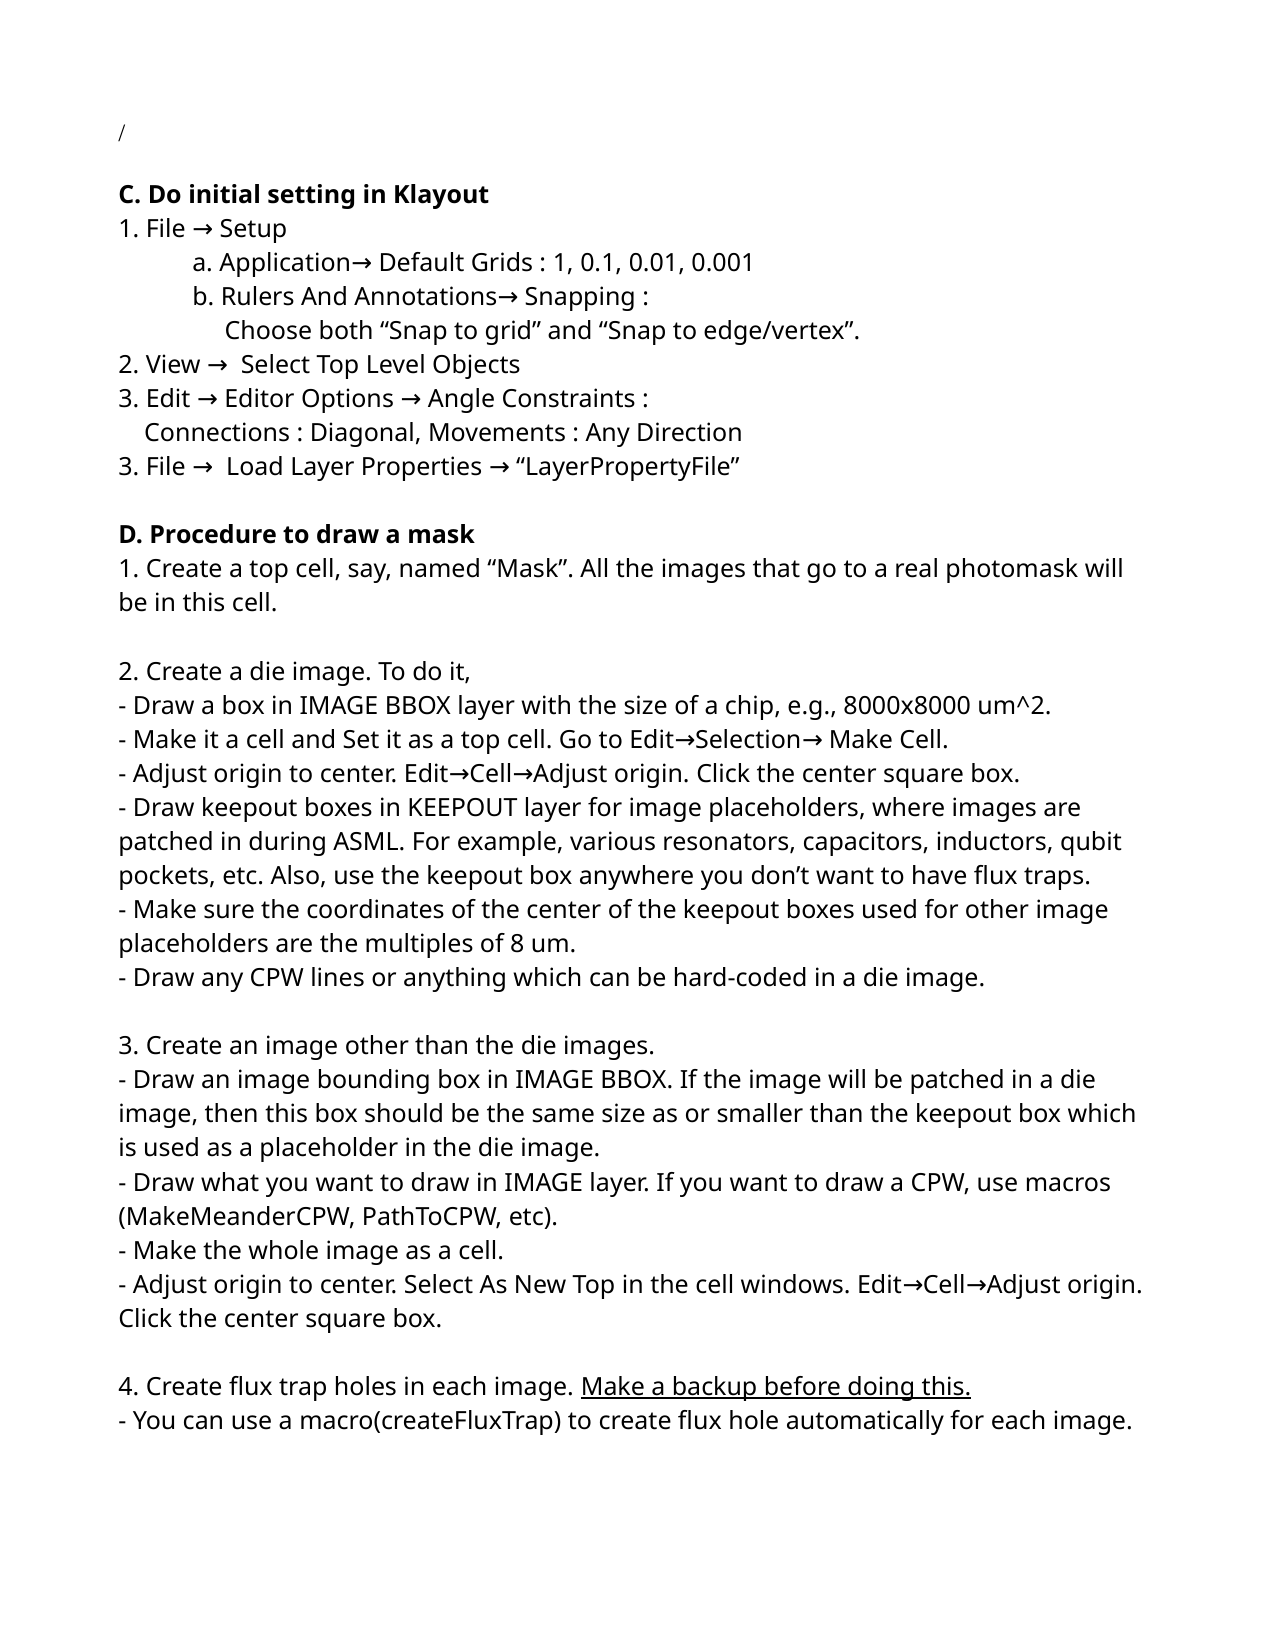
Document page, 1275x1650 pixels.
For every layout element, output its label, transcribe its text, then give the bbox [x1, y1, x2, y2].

text - Draw a box in IMAGE BBOX layer with the size of a chip, e.g., 8000x8000 um^2. [118, 687, 1157, 721]
text - Adjust origin to center. Edit→Cell→Adjust origin. Click the center square box. [118, 755, 1157, 789]
text - Make sure the coordinates of the center of the keepout boxes used for other image placeholders are the multiples of 8 um. [118, 892, 1157, 960]
text - Draw what you want to draw in IMAGE layer. If you want to draw a CPW, use macros (MakeMeanderCPW, PathToCPW, etc). [118, 1164, 1157, 1232]
text 1. File → Setup [118, 210, 1157, 244]
text - Make it a cell and Set it as a top cell. Go to Edit→Selection→ Make Cell. [118, 721, 1157, 755]
text 2. View → Select Top Level Objects [118, 347, 1157, 381]
text 4. Create flux trap holes in each image. Make a backup before doing this. [118, 1368, 1157, 1403]
text 3. File → Load Layer Properties → “LayerPropertyFile” [118, 449, 1157, 483]
text - Draw keepout boxes in KEEPOUT layer for image placeholders, where images are patched in during ASML. For example, various resonators, capacitors, inductors, qubit pockets, etc. Also, use the keepout box anywhere you don’t want to have flux traps. [118, 789, 1157, 892]
text - You can use a macro(createFluxTrap) to create flux hole automatically for each image. [118, 1403, 1157, 1437]
text 3. Create an image other than the die images. [118, 1028, 1157, 1062]
text C. Do initial setting in Klayout [118, 176, 1157, 210]
text a. Application→ Default Grids : 1, 0.1, 0.01, 0.001 [118, 244, 1157, 278]
text b. Rulers And Annotations→ Snapping : [118, 278, 1157, 313]
text Connections : Diagonal, Movements : Any Direction [118, 415, 1157, 449]
text - Adjust origin to center. Select As New Top in the cell windows. Edit→Cell→Adjust origin. Click the center square box. [118, 1266, 1157, 1334]
text Choose both “Snap to grid” and “Snap to edge/vertex”. [118, 313, 1157, 347]
text 1. Create a top cell, say, named “Mask”. All the images that go to a real photomask will be in this cell. [118, 551, 1157, 619]
text - Draw any CPW lines or anything which can be hard-coded in a die image. [118, 960, 1157, 994]
text 2. Create a die image. To do it, [118, 653, 1157, 687]
text - Make the whole image as a cell. [118, 1232, 1157, 1266]
text D. Procedure to draw a mask [118, 517, 1157, 551]
text - Draw an image bounding box in IMAGE BBOX. If the image will be patched in a die image, then this box should be the same size as or smaller than the keepout box which is used as a placeholder in the die image. [118, 1062, 1157, 1164]
text 3. Edit → Editor Options → Angle Constraints : [118, 381, 1157, 415]
